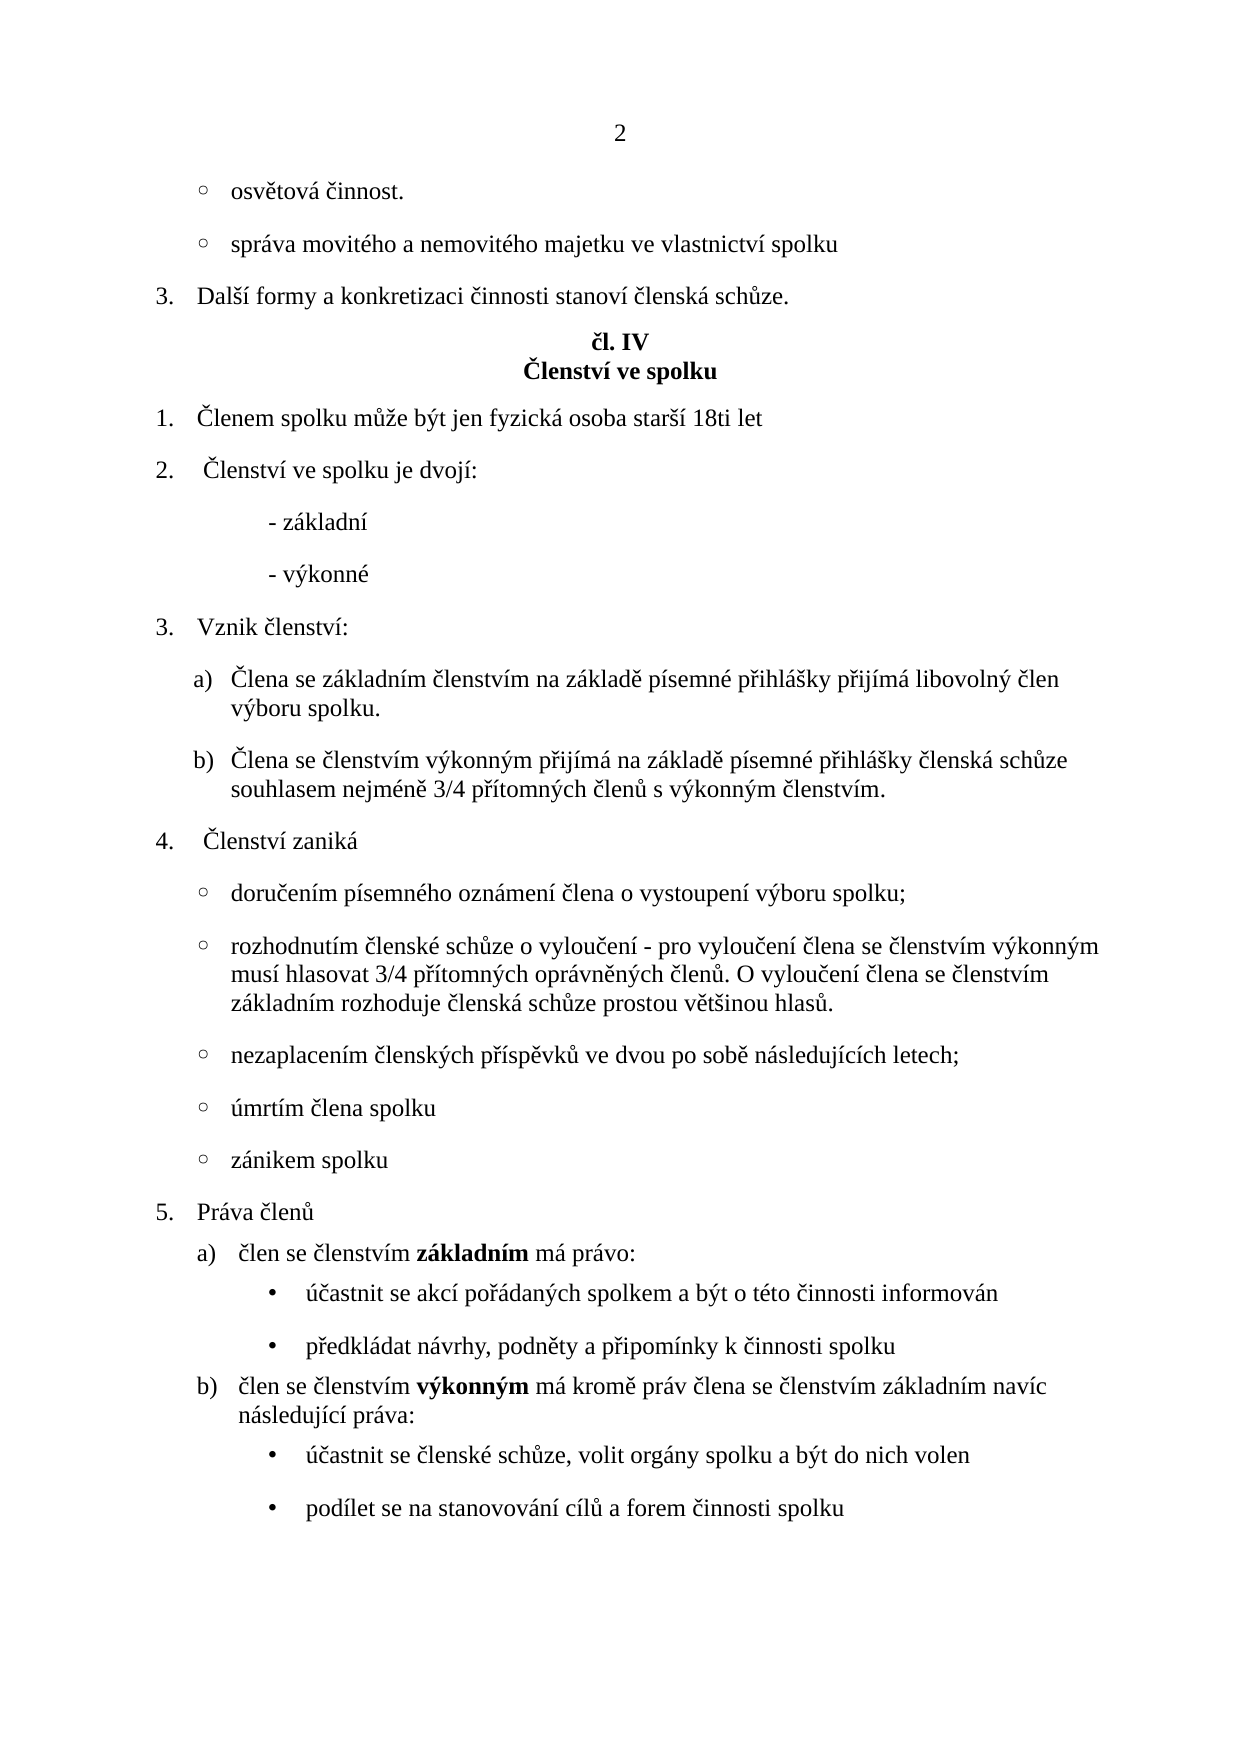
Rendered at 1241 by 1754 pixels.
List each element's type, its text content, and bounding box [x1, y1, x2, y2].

list doručením písemného oznámení člena o vystoupení výboru spolku; [193, 878, 1122, 907]
list podílet se na stanovování cílů a forem činnosti spolku [268, 1493, 1122, 1550]
list účastnit se akcí pořádaných spolkem a být o této činnosti informován [268, 1278, 1122, 1307]
list správa movitého a nemovitého majetku ve vlastnictví spolku [193, 229, 1122, 257]
list rozhodnutím členské schůze o vyloučení - pro vyloučení člena se členstvím výkonným musí hlasovat 3/4 přítomných oprávněných členů. O vyloučení člena se členstvím základním rozhoduje členská schůze prostou většinou hlasů. [193, 931, 1122, 1017]
list účastnit se členské schůze, volit orgány spolku a být do nich volen [268, 1441, 1122, 1469]
list osvětová činnost. [193, 176, 1122, 205]
list Členem spolku může být jen fyzická osoba starší 18ti let [155, 403, 1122, 431]
list Členství zaniká [155, 826, 1122, 855]
list úmrtím člena spolku [193, 1093, 1122, 1122]
list Práva členů [155, 1197, 1122, 1226]
list nezaplacením členských příspěvků ve dvou po sobě následujících letech; [193, 1041, 1122, 1069]
text čl. IV Členství ve spolku [118, 327, 1122, 385]
list Člena se základním členstvím na základě písemné přihlášky přijímá libovolný člen výboru spolku. [193, 664, 1122, 722]
subtitle člen se členstvím výkonným má kromě práv člena se členstvím základním navíc následující práva: [197, 1371, 1122, 1429]
list předkládat návrhy, podněty a připomínky k činnosti spolku [268, 1331, 1122, 1359]
list Vznik členství: [155, 612, 1122, 641]
list - výkonné [156, 559, 1122, 588]
list - základní [156, 507, 1122, 536]
list Další formy a konkretizaci činnosti stanoví členská schůze. [155, 281, 1122, 310]
list zánikem spolku [193, 1145, 1122, 1174]
list Členství ve spolku je dvojí: [155, 455, 1122, 484]
subtitle člen se členstvím základním má právo: [197, 1238, 1122, 1267]
list Člena se členstvím výkonným přijímá na základě písemné přihlášky členská schůze souhlasem nejméně 3/4 přítomných členů s výkonným členstvím. [193, 745, 1122, 803]
